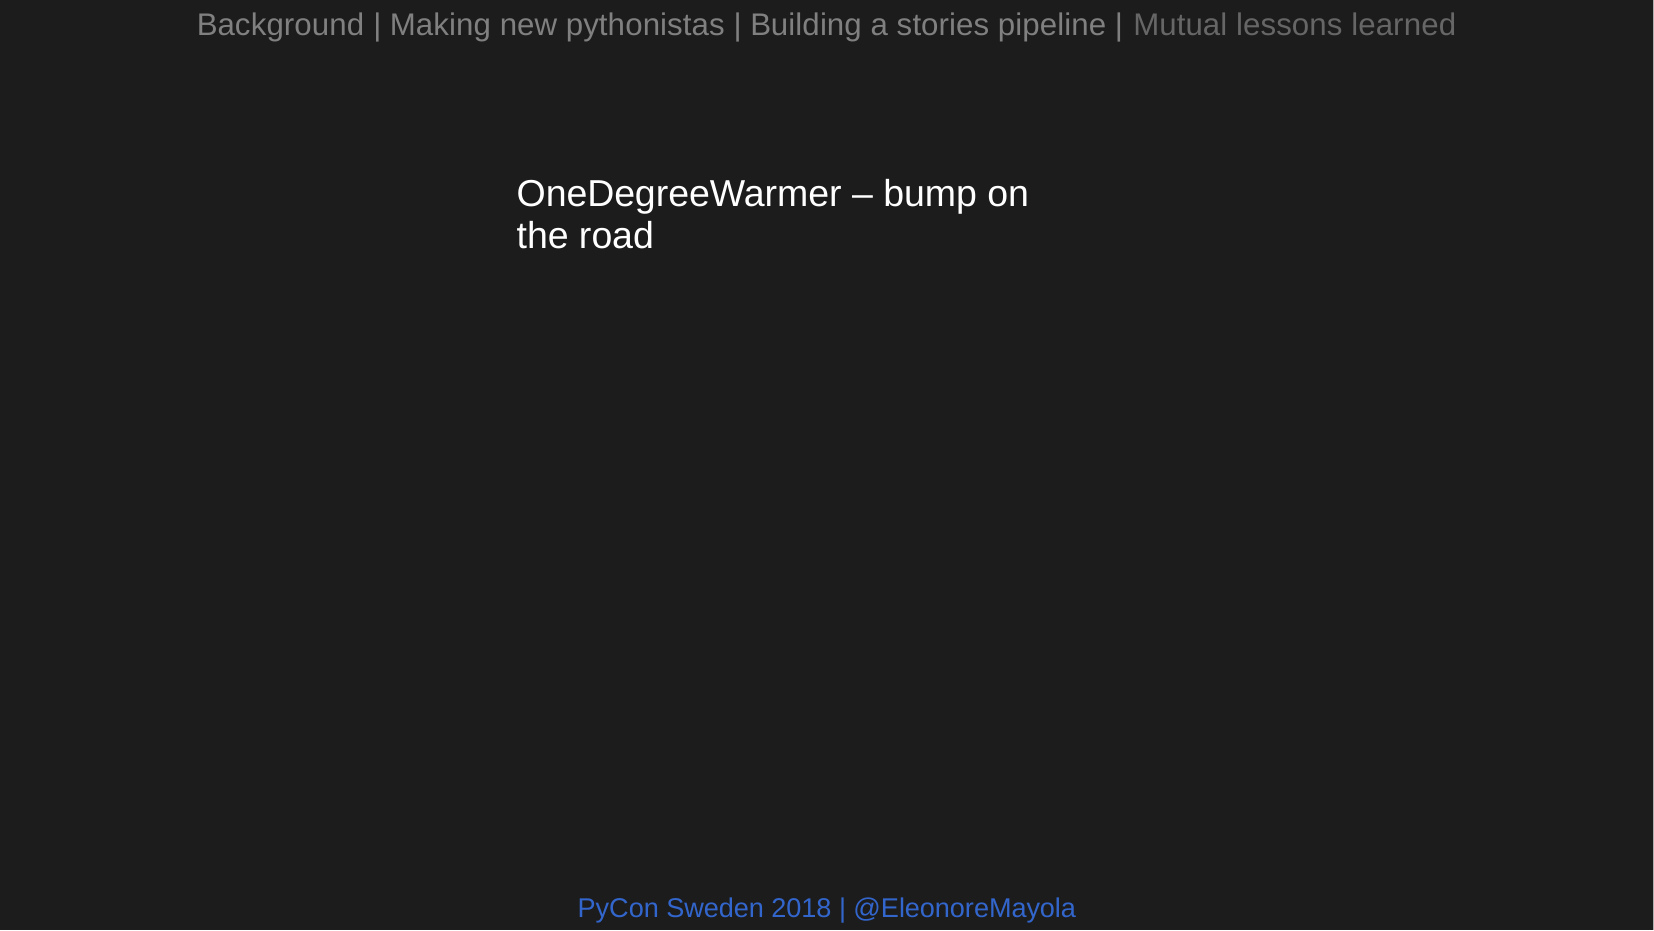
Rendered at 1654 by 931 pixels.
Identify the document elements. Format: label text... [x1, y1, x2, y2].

text_box OneDegreeWarmer – bump on the road [501, 165, 1093, 265]
text_box Background | Making new pythonistas | Building a stories pipeline | Mutual lessons learned [0, 0, 1654, 57]
text_box PyCon Sweden 2018 | @EleonoreMayola [460, 885, 1193, 931]
